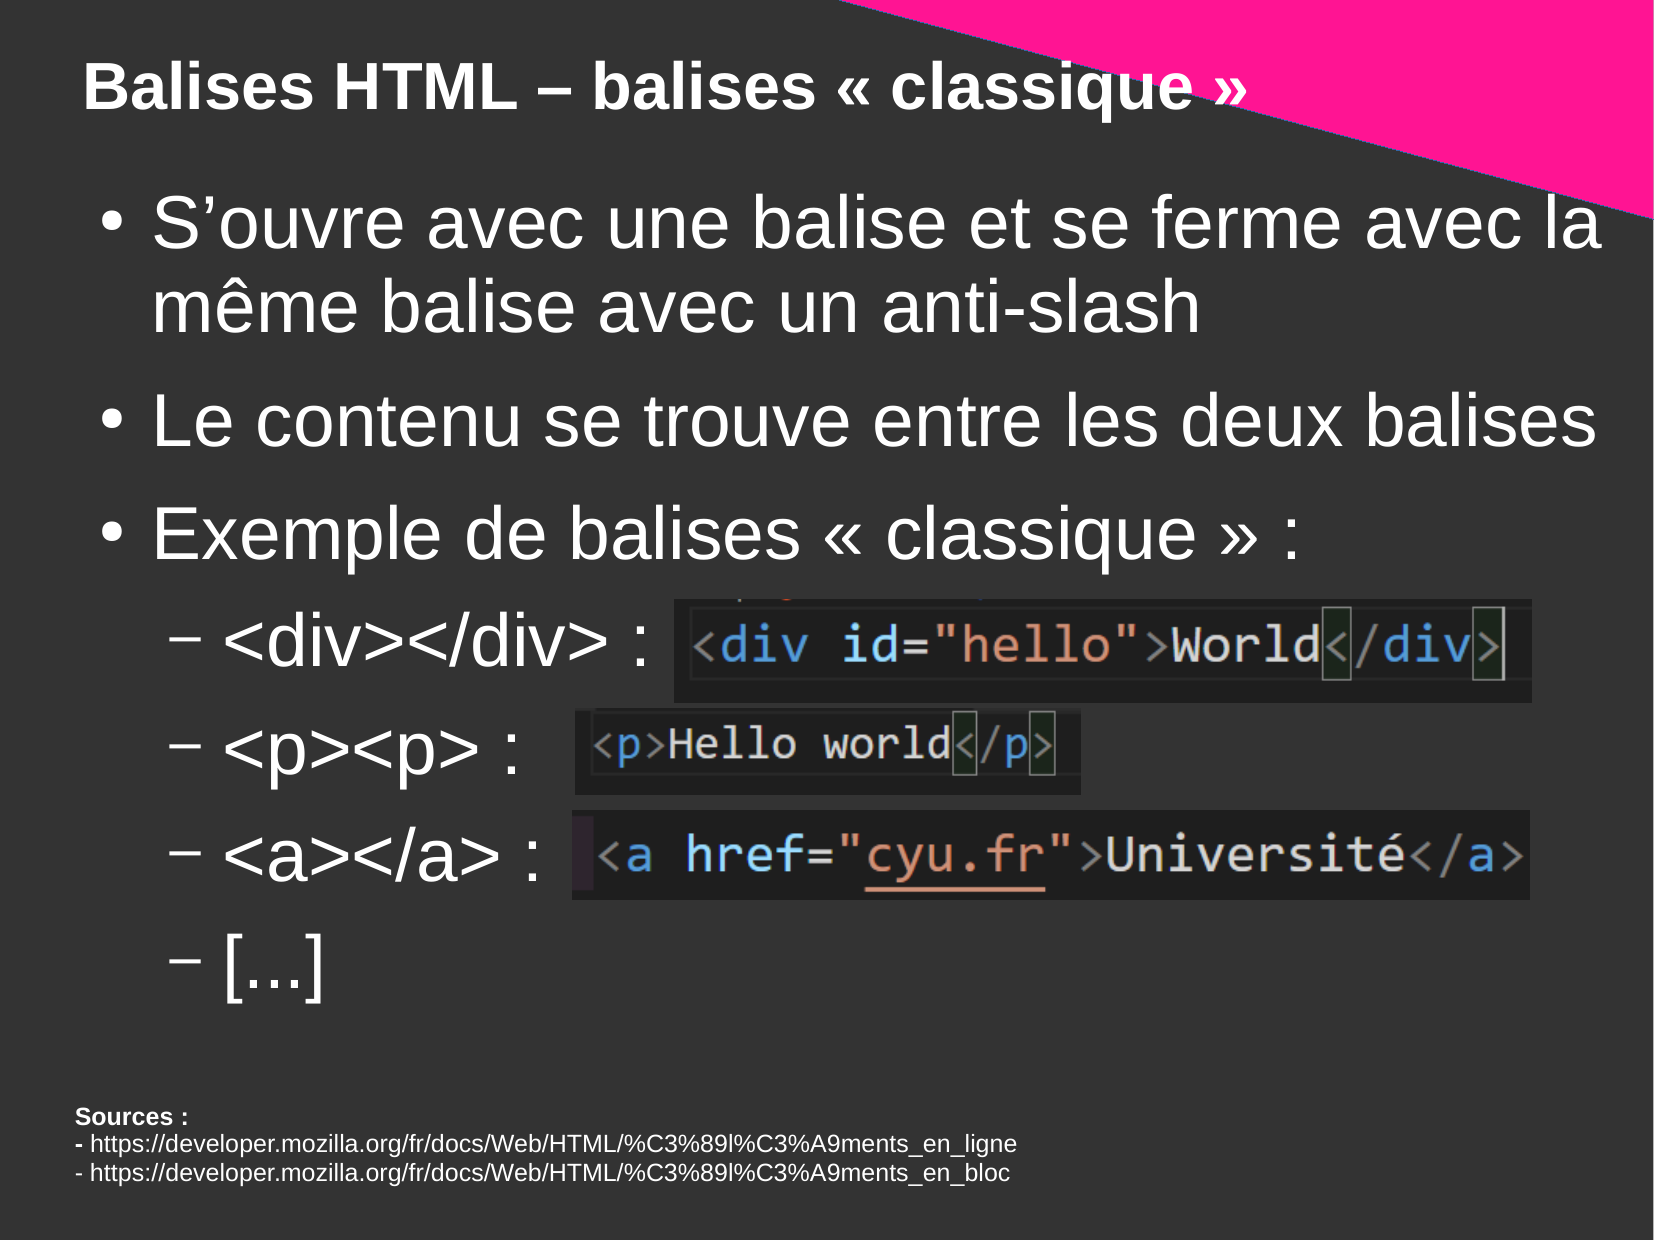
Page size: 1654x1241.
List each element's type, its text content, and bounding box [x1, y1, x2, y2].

list S’ouvre avec une balise et se ferme avec la même balise avec un anti-slash Le contenu se trouve entre les deux balises Exemple de balises « classique » : <div></div> : <p><p> : <a></a> : [...] [80, 180, 1620, 1035]
text_box Sources : - https://developer.mozilla.org/fr/docs/Web/HTML/%C3%89l%C3%A9ments_en_ligne - https://developer.mozilla.org/fr/docs/Web/HTML/%C3%89l%C3%A9ments_en_bloc [59, 1094, 1546, 1227]
picture [572, 810, 1530, 900]
text_box [839, 0, 1654, 220]
title Balises HTML – balises « classique » [82, 49, 1571, 162]
picture [674, 599, 1532, 703]
picture [575, 708, 1081, 795]
